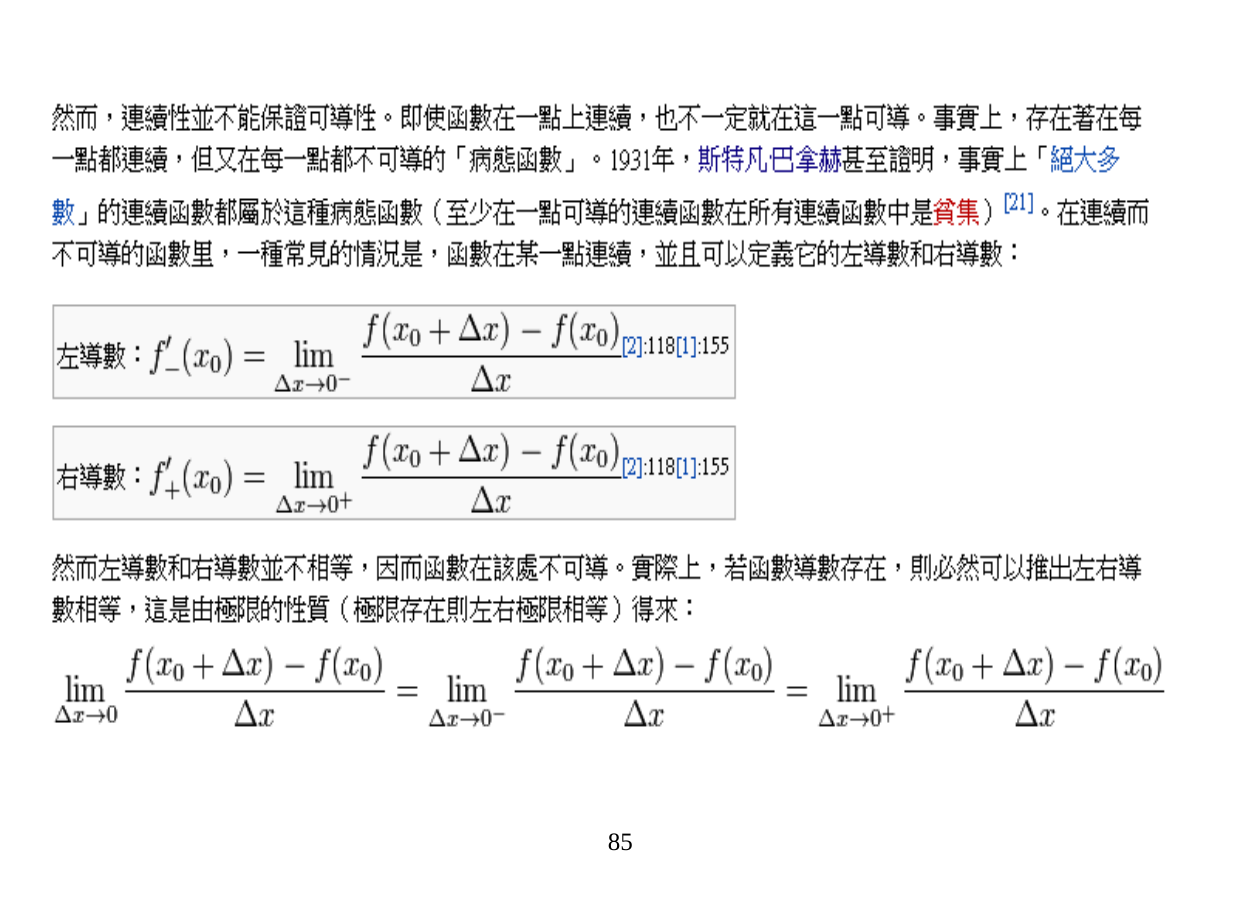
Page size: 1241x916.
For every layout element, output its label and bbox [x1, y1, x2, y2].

picture [45, 95, 1166, 740]
